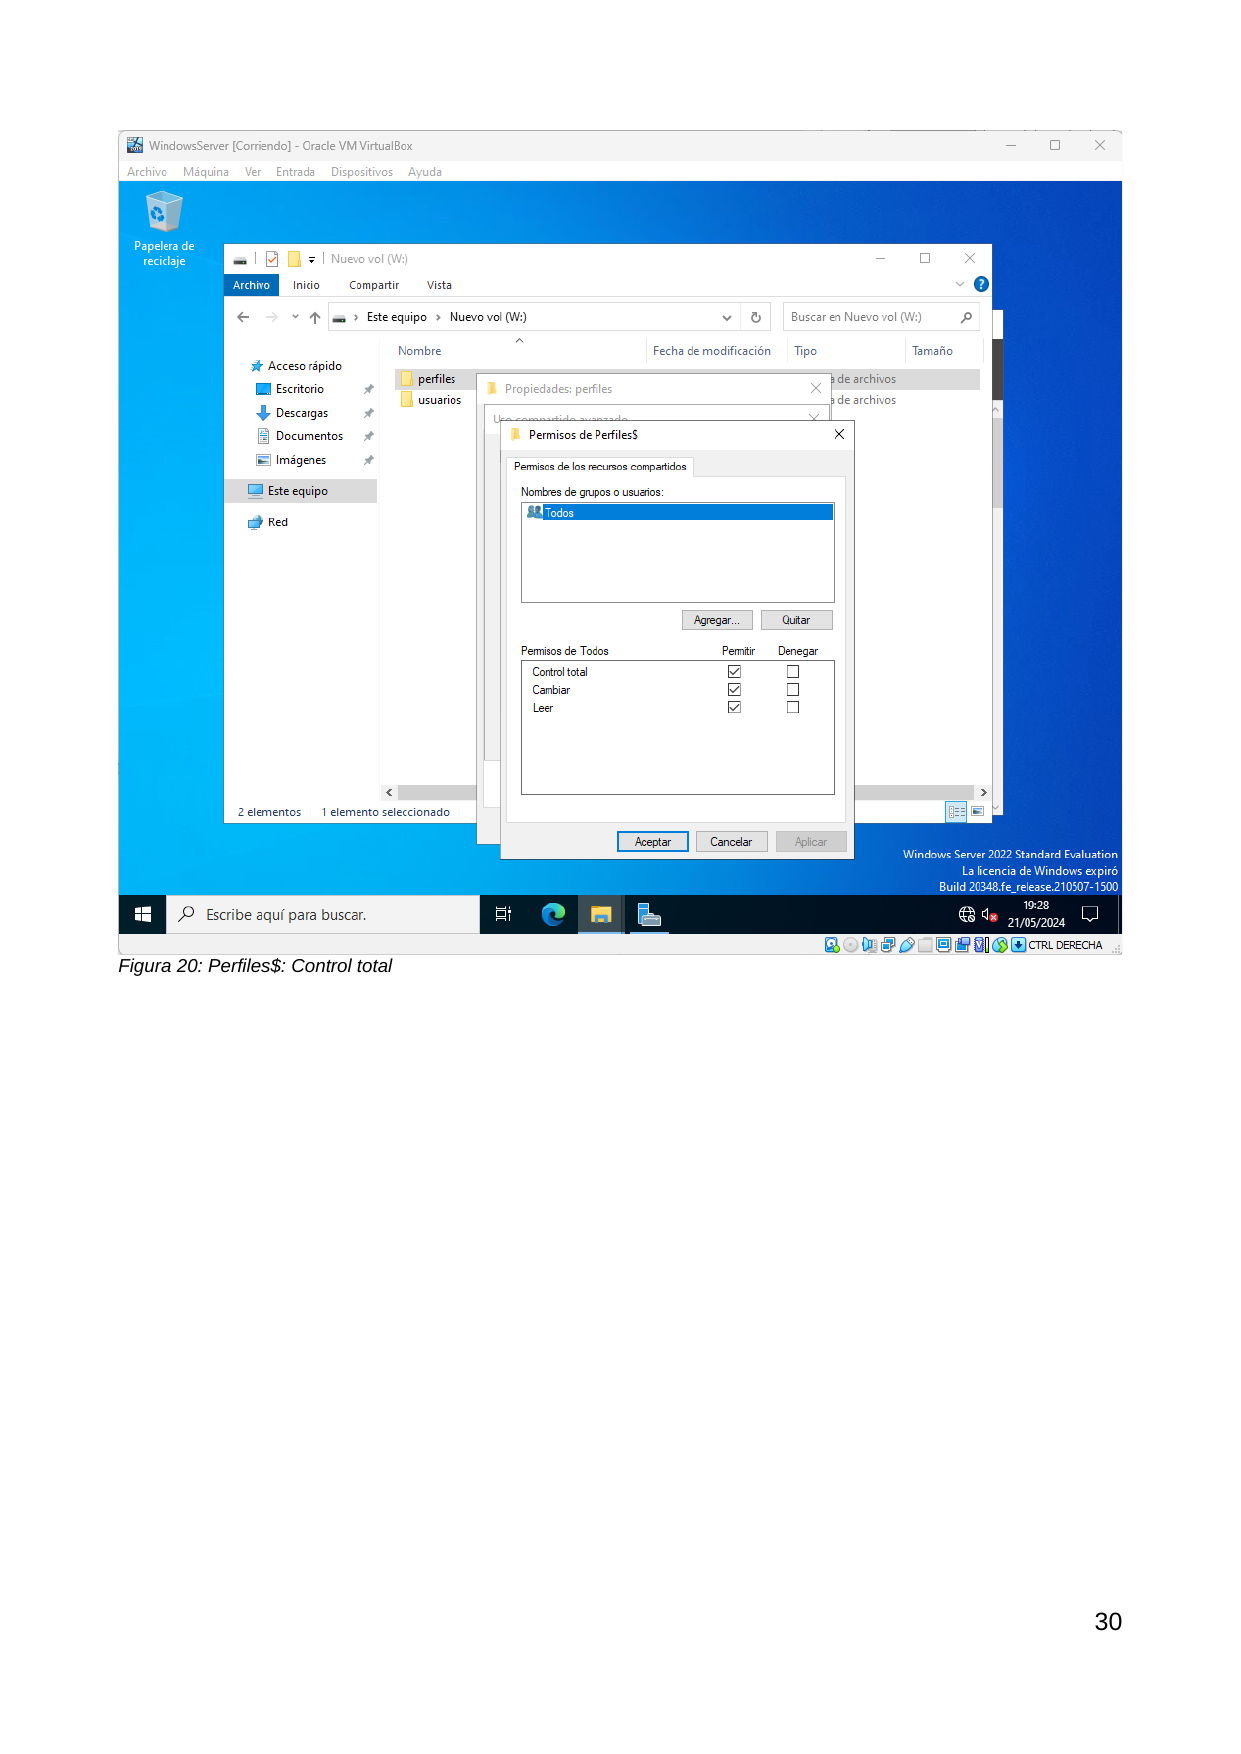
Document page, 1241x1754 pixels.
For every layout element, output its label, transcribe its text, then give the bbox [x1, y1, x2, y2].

picture [118, 130, 1123, 955]
text Figura 20: Perfiles$: Control total [118, 955, 1122, 976]
picture [147, 192, 182, 231]
